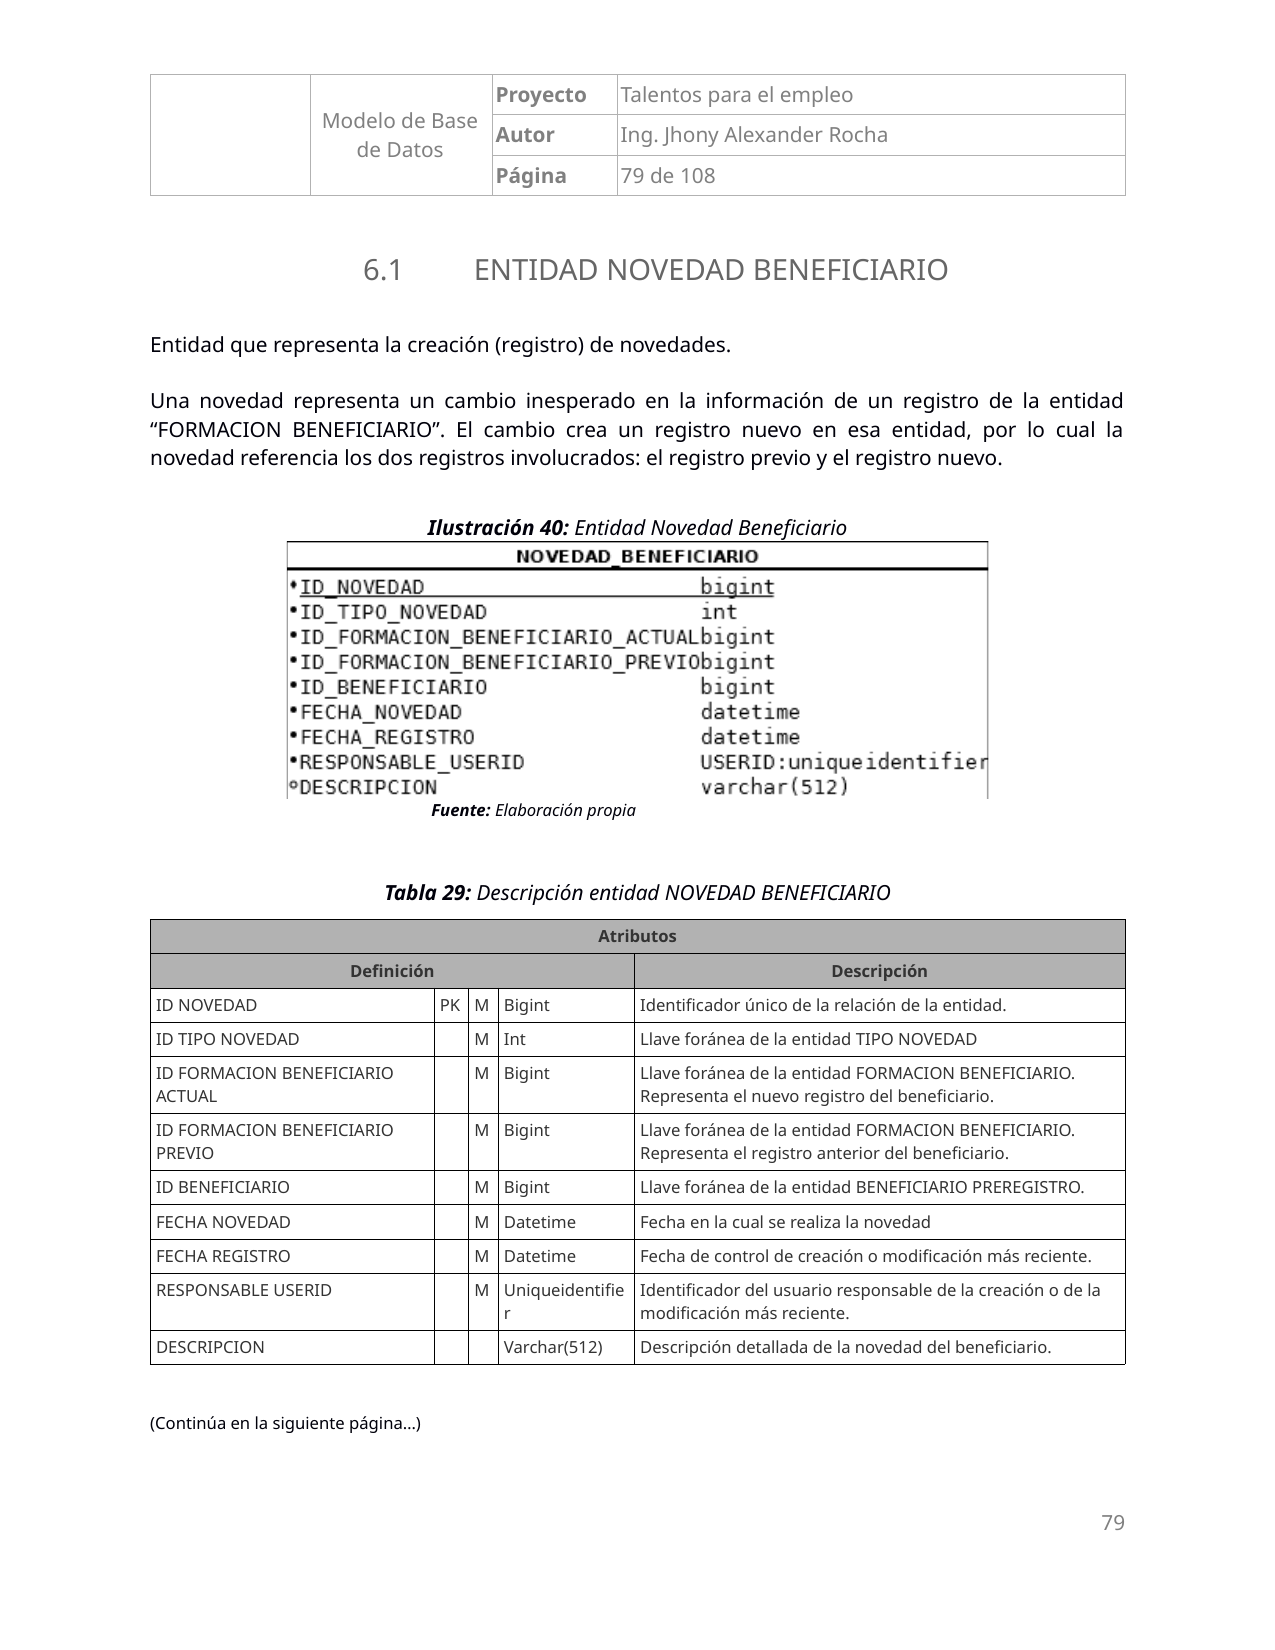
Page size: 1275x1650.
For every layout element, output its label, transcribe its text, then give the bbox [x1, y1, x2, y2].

table_cell ID FORMACION BENEFICIARIO ACTUAL [151, 1057, 434, 1113]
table_cell [435, 1205, 468, 1239]
table_cell M [469, 1114, 498, 1170]
table_cell DESCRIPCION [151, 1331, 434, 1364]
table_cell M [469, 1171, 498, 1204]
table_cell [435, 1240, 468, 1273]
table_cell Descripción [635, 954, 1125, 988]
table_cell Bigint [499, 1171, 634, 1204]
table_cell PK [435, 989, 468, 1022]
table_cell M [469, 1205, 498, 1239]
table_cell Descripción detallada de la novedad del beneficiario. [635, 1331, 1125, 1364]
table_cell Llave foránea de la entidad BENEFICIARIO PREREGISTRO. [635, 1171, 1125, 1204]
table_cell [435, 1331, 468, 1364]
table_cell [435, 1171, 468, 1204]
table_cell Datetime [499, 1240, 634, 1273]
table_cell FECHA NOVEDAD [151, 1205, 434, 1239]
table_cell Llave foránea de la entidad TIPO NOVEDAD [635, 1023, 1125, 1056]
table_cell RESPONSABLE USERID [151, 1274, 434, 1330]
table_cell Llave foránea de la entidad FORMACION BENEFICIARIO. Representa el registro anterior del beneficiario. [635, 1114, 1125, 1170]
text (Continúa en la siguiente página…) [150, 1412, 1125, 1435]
table_cell Uniqueidentifier [499, 1274, 634, 1330]
table_cell ID FORMACION BENEFICIARIO PREVIO [151, 1114, 434, 1170]
table_cell [469, 1331, 498, 1364]
table_cell M [469, 989, 498, 1022]
table_cell Identificador único de la relación de la entidad. [635, 989, 1125, 1022]
table_cell Bigint [499, 989, 634, 1022]
table_cell Bigint [499, 1114, 634, 1170]
table_cell Fecha de control de creación o modificación más reciente. [635, 1240, 1125, 1273]
text Tabla 29: Descripción entidad NOVEDAD BENEFICIARIO [150, 878, 1125, 907]
picture [286, 541, 989, 799]
table_cell Datetime [499, 1205, 634, 1239]
table_cell Int [499, 1023, 634, 1056]
table_cell ID BENEFICIARIO [151, 1171, 434, 1204]
table_cell FECHA REGISTRO [151, 1240, 434, 1273]
text Fuente: Elaboración propia [431, 799, 844, 822]
table_cell Llave foránea de la entidad FORMACION BENEFICIARIO. Representa el nuevo registro del beneficiario. [635, 1057, 1125, 1113]
text Ilustración 40: Entidad Novedad Beneficiario [414, 513, 861, 541]
table_cell Fecha en la cual se realiza la novedad [635, 1205, 1125, 1239]
table_cell [435, 1274, 468, 1330]
table_cell M [469, 1057, 498, 1113]
table_cell M [469, 1023, 498, 1056]
table_cell M [469, 1274, 498, 1330]
table_cell Varchar(512) [499, 1331, 634, 1364]
table_cell [435, 1057, 468, 1113]
subtitle Entidad novedad beneficiario [179, 249, 1125, 289]
text Una novedad representa un cambio inesperado en la información de un registro de la entidad “FORMACION BENEFICIARIO”. El cambio crea un registro nuevo en esa entidad, por lo cual la novedad referencia los dos registros involucrados: el registro previo y el registro nuevo. [150, 387, 1125, 472]
table_cell Identificador del usuario responsable de la creación o de la modificación más reciente. [635, 1274, 1125, 1330]
table_cell Definición [151, 954, 634, 988]
table_cell ID TIPO NOVEDAD [151, 1023, 434, 1056]
table_cell Bigint [499, 1057, 634, 1113]
table_cell [435, 1114, 468, 1170]
table_cell [435, 1023, 468, 1056]
table_cell M [469, 1240, 498, 1273]
table_header Atributos [151, 920, 1125, 953]
text Entidad que representa la creación (registro) de novedades. [150, 330, 1125, 358]
table_cell ID NOVEDAD [151, 989, 434, 1022]
